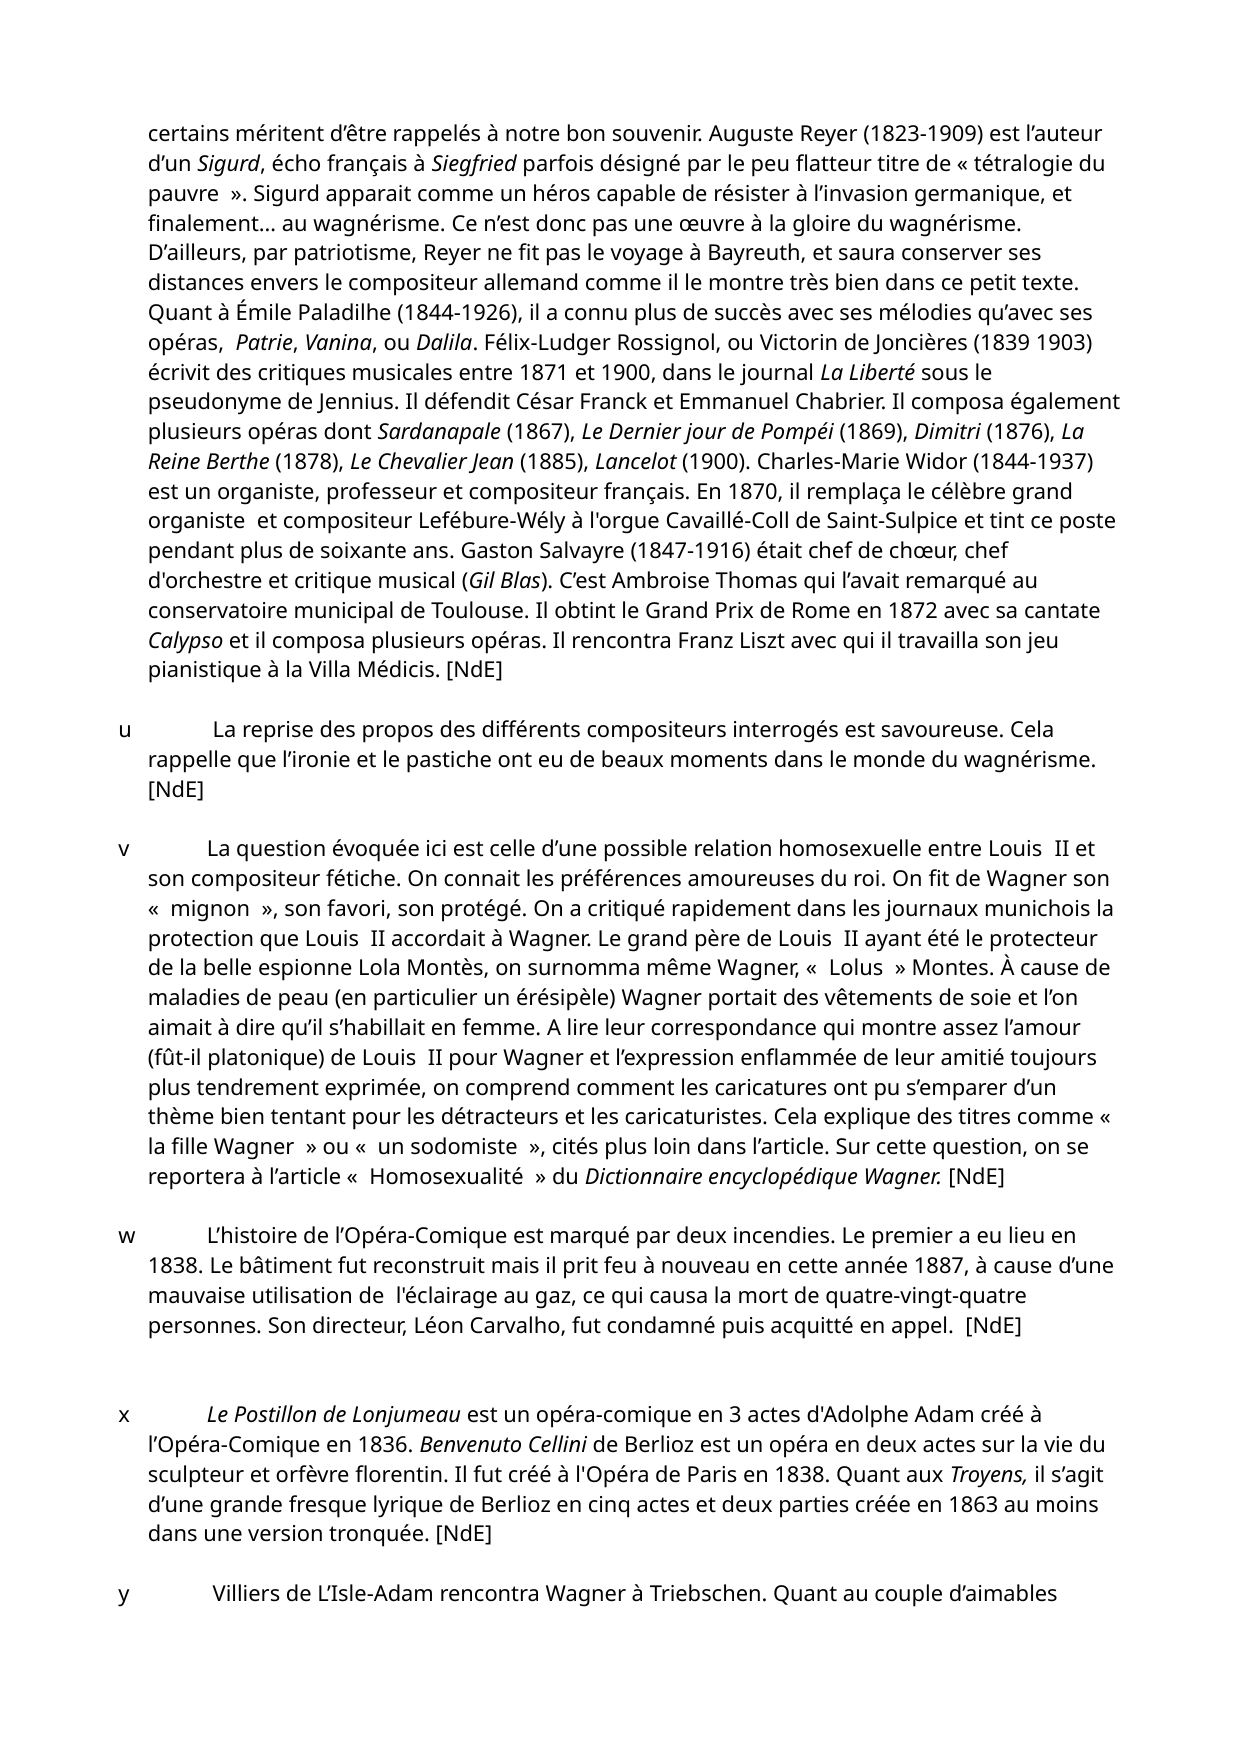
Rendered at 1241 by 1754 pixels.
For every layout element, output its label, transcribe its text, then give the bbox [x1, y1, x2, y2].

text certains méritent d’être rappelés à notre bon souvenir. Auguste Reyer (1823-1909) est l’auteur d’un Sigurd, écho français à Siegfried parfois désigné par le peu flatteur titre de « tétralogie du pauvre ». Sigurd apparait comme un héros capable de résister à l’invasion germanique, et finalement… au wagnérisme. Ce n’est donc pas une œuvre à la gloire du wagnérisme. D’ailleurs, par patriotisme, Reyer ne fit pas le voyage à Bayreuth, et saura conserver ses distances envers le compositeur allemand comme il le montre très bien dans ce petit texte. Quant à Émile Paladilhe (1844-1926), il a connu plus de succès avec ses mélodies qu’avec ses opéras, Patrie, Vanina, ou Dalila. Félix-Ludger Rossignol, ou Victorin de Joncières (1839 1903) écrivit des critiques musicales entre 1871 et 1900, dans le journal La Liberté sous le pseudonyme de Jennius. Il défendit César Franck et Emmanuel Chabrier. Il composa également plusieurs opéras dont Sardanapale (1867), Le Dernier jour de Pompéi (1869), Dimitri (1876), La Reine Berthe (1878), Le Chevalier Jean (1885), Lancelot (1900). Charles-Marie Widor (1844-1937) est un organiste, professeur et compositeur français. En 1870, il remplaça le célèbre grand organiste et compositeur Lefébure-Wély à l'orgue Cavaillé-Coll de Saint-Sulpice et tint ce poste pendant plus de soixante ans. Gaston Salvayre (1847-1916) était chef de chœur, chef d'orchestre et critique musical (Gil Blas). C’est Ambroise Thomas qui l’avait remarqué au conservatoire municipal de Toulouse. Il obtint le Grand Prix de Rome en 1872 avec sa cantate Calypso et il composa plusieurs opéras. Il rencontra Franz Liszt avec qui il travailla son jeu pianistique à la Villa Médicis. [NdE] [118, 118, 1122, 684]
text La reprise des propos des différents compositeurs interrogés est savoureuse. Cela rappelle que l’ironie et le pastiche ont eu de beaux moments dans le monde du wagnérisme. [NdE] [118, 714, 1122, 803]
text L’histoire de l’Opéra-Comique est marqué par deux incendies. Le premier a eu lieu en 1838. Le bâtiment fut reconstruit mais il prit feu à nouveau en cette année 1887, à cause d’une mauvaise utilisation de l'éclairage au gaz, ce qui causa la mort de quatre-vingt-quatre personnes. Son directeur, Léon Carvalho, fut condamné puis acquitté en appel. [NdE] [118, 1220, 1122, 1339]
text La question évoquée ici est celle d’une possible relation homosexuelle entre Louis II et son compositeur fétiche. On connait les préférences amoureuses du roi. On fit de Wagner son « mignon », son favori, son protégé. On a critiqué rapidement dans les journaux munichois la protection que Louis II accordait à Wagner. Le grand père de Louis II ayant été le protecteur de la belle espionne Lola Montès, on surnomma même Wagner, « Lolus » Montes. À cause de maladies de peau (en particulier un érésipèle) Wagner portait des vêtements de soie et l’on aimait à dire qu’il s’habillait en femme. A lire leur correspondance qui montre assez l’amour (fût-il platonique) de Louis II pour Wagner et l’expression enflammée de leur amitié toujours plus tendrement exprimée, on comprend comment les caricatures ont pu s’emparer d’un thème bien tentant pour les détracteurs et les caricaturistes. Cela explique des titres comme « la fille Wagner » ou « un sodomiste », cités plus loin dans l’article. Sur cette question, on se reportera à l’article « Homosexualité » du Dictionnaire encyclopédique Wagner. [NdE] [118, 833, 1122, 1191]
text Villiers de L’Isle-Adam rencontra Wagner à Triebschen. Quant au couple d’aimables [118, 1578, 1122, 1608]
text Le Postillon de Lonjumeau est un opéra-comique en 3 actes d'Adolphe Adam créé à l’Opéra-Comique en 1836. Benvenuto Cellini de Berlioz est un opéra en deux actes sur la vie du sculpteur et orfèvre florentin. Il fut créé à l'Opéra de Paris en 1838. Quant aux Troyens, il s’agit d’une grande fresque lyrique de Berlioz en cinq actes et deux parties créée en 1863 au moins dans une version tronquée. [NdE] [118, 1399, 1122, 1548]
